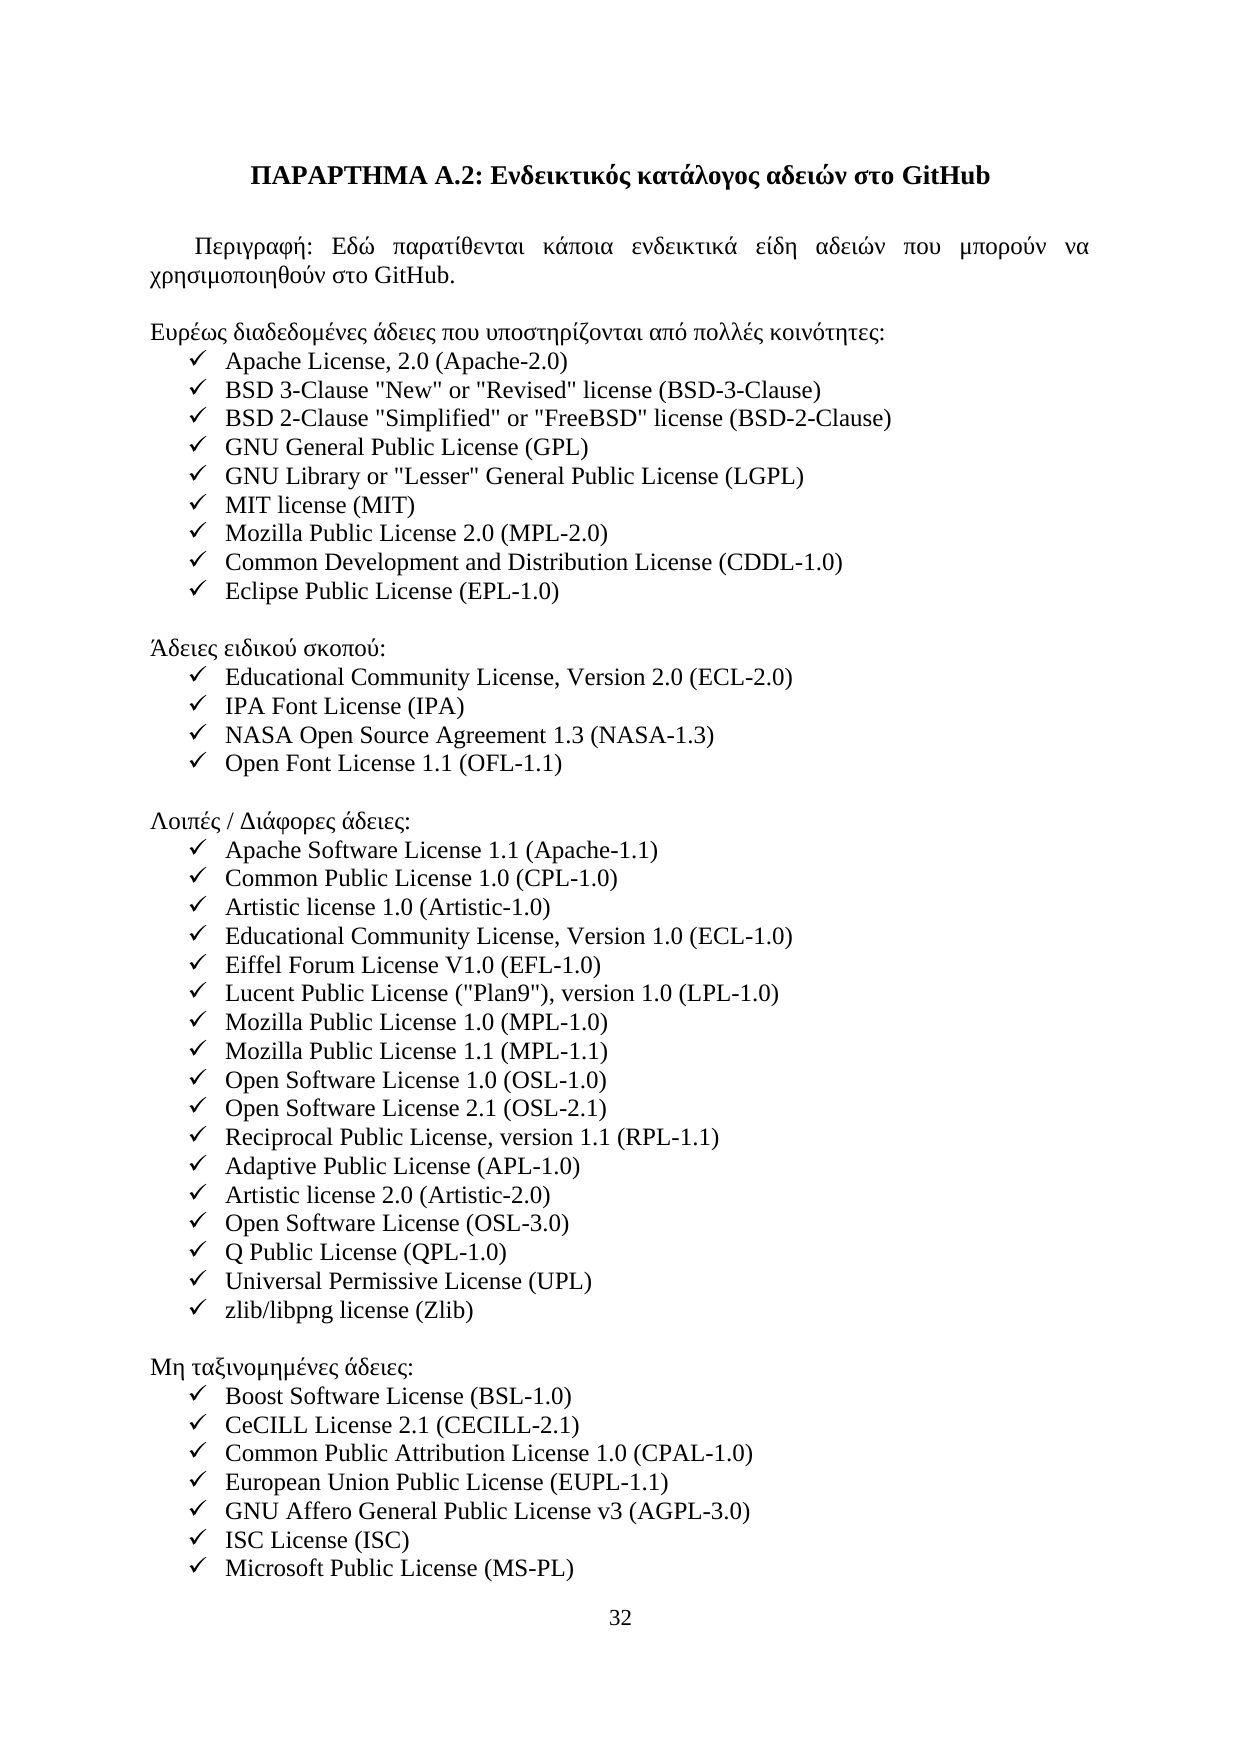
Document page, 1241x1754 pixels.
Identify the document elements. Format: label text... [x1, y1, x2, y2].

list Eiffel Forum License V1.0 (EFL-1.0) [187, 950, 1091, 978]
list Common Development and Distribution License (CDDL-1.0) [187, 547, 1091, 576]
list Open Software License (OSL-3.0) [187, 1208, 1091, 1237]
list GNU Affero General Public License v3 (AGPL-3.0) [187, 1496, 1091, 1525]
list IPA Font License (IPA) [187, 691, 1091, 720]
list Common Public Attribution License 1.0 (CPAL-1.0) [187, 1438, 1091, 1467]
list Adaptive Public License (APL-1.0) [187, 1151, 1091, 1180]
list Common Public License 1.0 (CPL-1.0) [187, 863, 1091, 892]
list Boost Software License (BSL-1.0) [187, 1381, 1091, 1410]
list Open Software License 2.1 (OSL-2.1) [187, 1093, 1091, 1122]
list Apache Software License 1.1 (Apache-1.1) [187, 835, 1091, 863]
text Μη ταξινομημένες άδειες: [150, 1352, 1091, 1381]
list Microsoft Public License (MS-PL) [187, 1553, 1091, 1582]
list Apache License, 2.0 (Apache-2.0) [187, 346, 1091, 375]
text Περιγραφή: Εδώ παρατίθενται κάποια ενδεικτικά είδη αδειών που μπορούν να χρησιμοποιηθούν στο GitHub. [150, 231, 1091, 288]
list Open Font License 1.1 (OFL-1.1) [187, 748, 1091, 777]
list zlib/libpng license (Zlib) [187, 1295, 1091, 1323]
text Ευρέως διαδεδομένες άδειες που υποστηρίζονται από πολλές κοινότητες: [150, 317, 1091, 346]
text Άδειες ειδικού σκοπού: [150, 633, 1091, 662]
list Educational Community License, Version 2.0 (ECL-2.0) [187, 662, 1091, 691]
list Q Public License (QPL-1.0) [187, 1237, 1091, 1266]
list MIT license (MIT) [187, 490, 1091, 518]
list European Union Public License (EUPL-1.1) [187, 1467, 1091, 1496]
list Open Software License 1.0 (OSL-1.0) [187, 1065, 1091, 1093]
list GNU General Public License (GPL) [187, 432, 1091, 461]
list Universal Permissive License (UPL) [187, 1266, 1091, 1295]
subtitle ΠΑΡΑΡΤΗΜΑ Α.2: Ενδεικτικός κατάλογος αδειών στο GitHub [150, 159, 1091, 191]
list Eclipse Public License (EPL-1.0) [187, 576, 1091, 605]
list GNU Library or "Lesser" General Public License (LGPL) [187, 461, 1091, 490]
list Artistic license 1.0 (Artistic-1.0) [187, 892, 1091, 921]
list Artistic license 2.0 (Artistic-2.0) [187, 1180, 1091, 1208]
list Mozilla Public License 1.1 (MPL-1.1) [187, 1036, 1091, 1065]
list Reciprocal Public License, version 1.1 (RPL-1.1) [187, 1122, 1091, 1151]
list Mozilla Public License 2.0 (MPL-2.0) [187, 518, 1091, 547]
list Lucent Public License ("Plan9"), version 1.0 (LPL-1.0) [187, 978, 1091, 1007]
list CeCILL License 2.1 (CECILL-2.1) [187, 1410, 1091, 1438]
list Mozilla Public License 1.0 (MPL-1.0) [187, 1007, 1091, 1036]
text Λοιπές / Διάφορες άδειες: [150, 806, 1091, 835]
list BSD 3-Clause "New" or "Revised" license (BSD-3-Clause) [187, 375, 1091, 403]
list BSD 2-Clause "Simplified" or "FreeBSD" license (BSD-2-Clause) [187, 403, 1091, 432]
list Educational Community License, Version 1.0 (ECL-1.0) [187, 921, 1091, 950]
list NASA Open Source Agreement 1.3 (NASA-1.3) [187, 720, 1091, 748]
list ISC License (ISC) [187, 1525, 1091, 1553]
